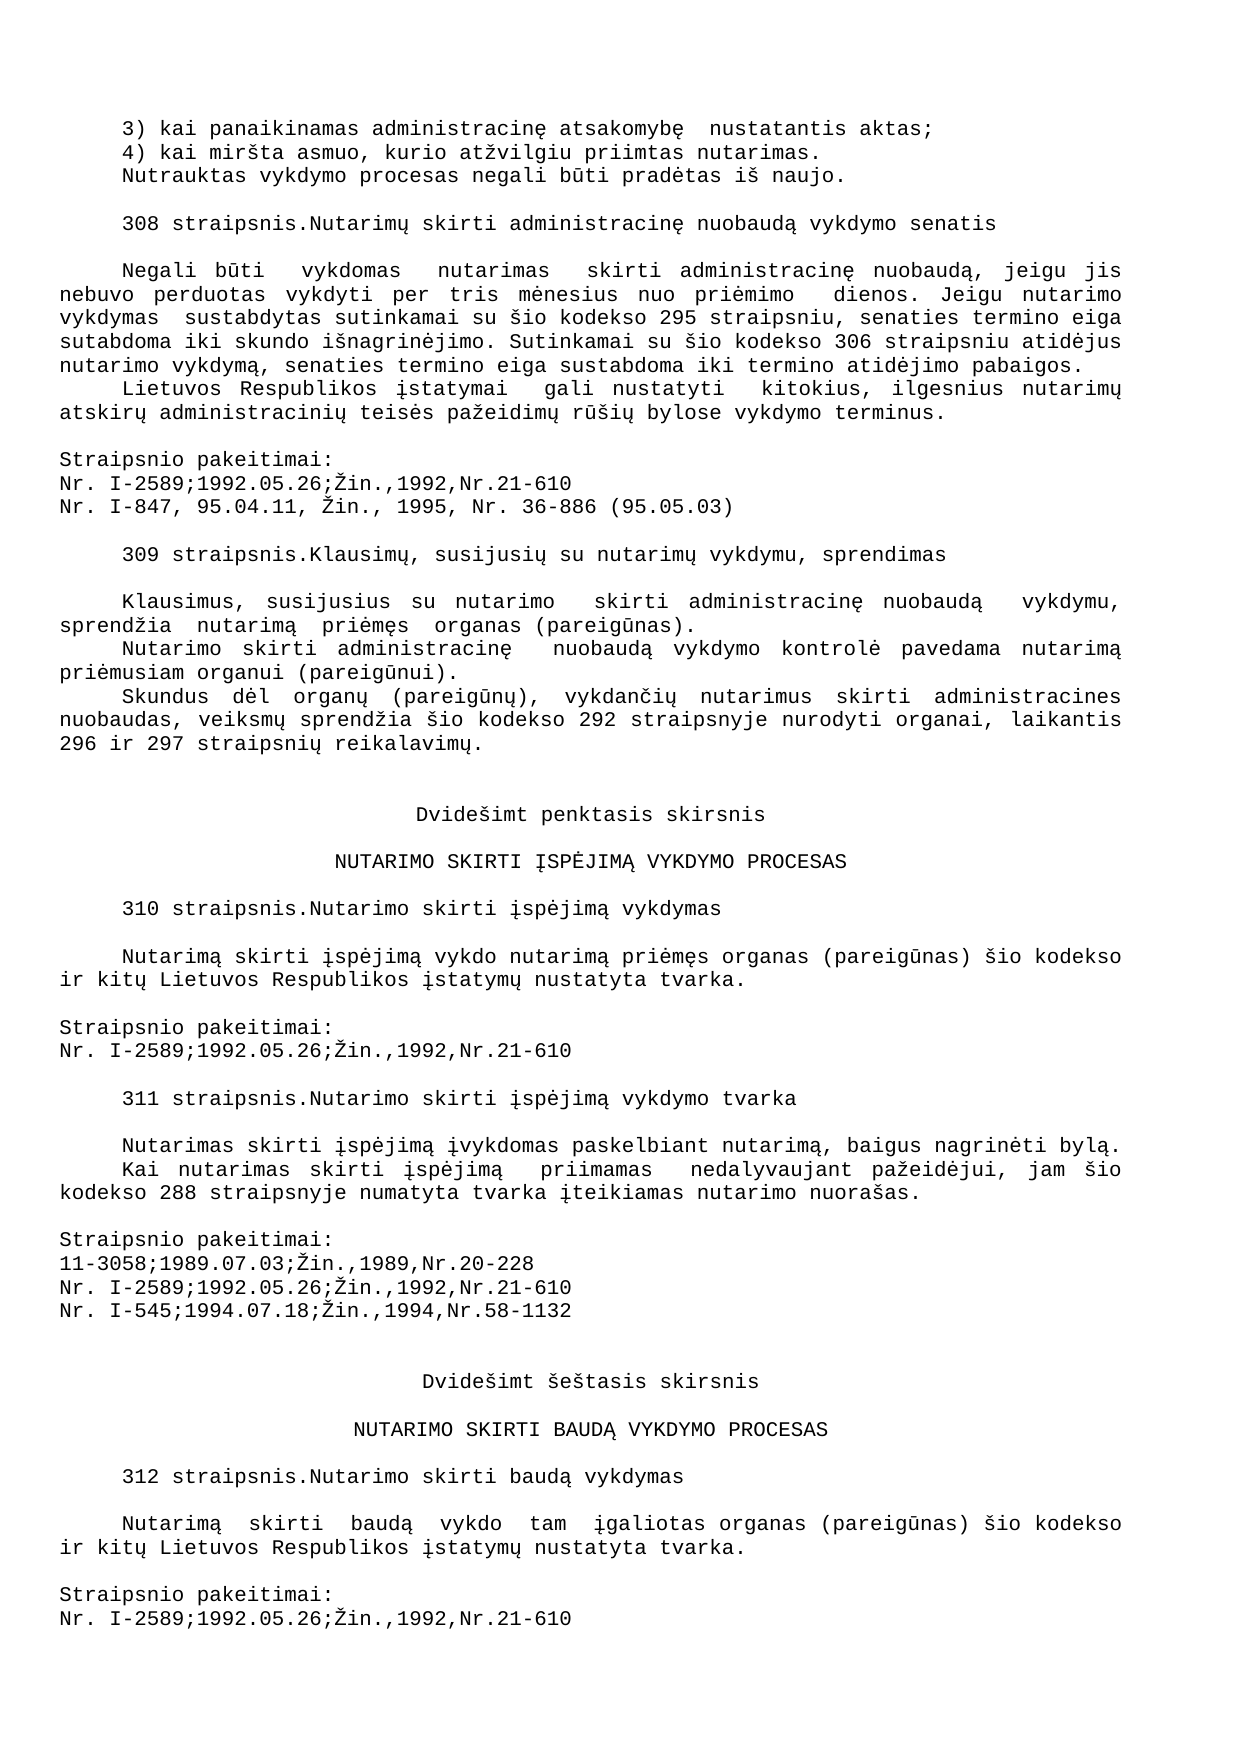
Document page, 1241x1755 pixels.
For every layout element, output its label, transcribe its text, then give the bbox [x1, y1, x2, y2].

text NUTARIMO SKIRTI BAUDĄ VYKDYMO PROCESAS [59, 1419, 1122, 1442]
text 312 straipsnis.Nutarimo skirti baudą vykdymas [59, 1466, 1122, 1489]
text Negali būti vykdomas nutarimas skirti administracinę nuobaudą, jeigu jis nebuvo perduotas vykdyti per tris mėnesius nuo priėmimo dienos. Jeigu nutarimo vykdymas sustabdytas sutinkamai su šio kodekso 295 straipsniu, senaties termino eiga sutabdoma iki skundo išnagrinėjimo. Sutinkamai su šio kodekso 306 straipsniu atidėjus nutarimo vykdymą, senaties termino eiga sustabdoma iki termino atidėjimo pabaigos. [59, 260, 1122, 378]
text Nr. I-2589;1992.05.26;Žin.,1992,Nr.21-610 [59, 1608, 1122, 1631]
text Straipsnio pakeitimai: [59, 1584, 1122, 1608]
text Straipsnio pakeitimai: [59, 1229, 1122, 1253]
text Nutrauktas vykdymo procesas negali būti pradėtas iš naujo. [59, 165, 1122, 189]
text Nr. I-2589;1992.05.26;Žin.,1992,Nr.21-610 [59, 1040, 1122, 1064]
text 3) kai panaikinamas administracinę atsakomybę nustatantis aktas; [59, 118, 1122, 142]
text Nutarimo skirti administracinę nuobaudą vykdymo kontrolė pavedama nutarimą priėmusiam organui (pareigūnui). [59, 638, 1122, 686]
text Straipsnio pakeitimai: [59, 1017, 1122, 1040]
text Nutarimą skirti įspėjimą vykdo nutarimą priėmęs organas (pareigūnas) šio kodekso ir kitų Lietuvos Respublikos įstatymų nustatyta tvarka. [59, 946, 1122, 993]
text Nr. I-847, 95.04.11, Žin., 1995, Nr. 36-886 (95.05.03) [59, 496, 1122, 520]
text Skundus dėl organų (pareigūnų), vykdančių nutarimus skirti administracines nuobaudas, veiksmų sprendžia šio kodekso 292 straipsnyje nurodyti organai, laikantis 296 ir 297 straipsnių reikalavimų. [59, 686, 1122, 757]
text Kai nutarimas skirti įspėjimą priimamas nedalyvaujant pažeidėjui, jam šio kodekso 288 straipsnyje numatyta tvarka įteikiamas nutarimo nuorašas. [59, 1158, 1122, 1206]
text Nutarimą skirti baudą vykdo tam įgaliotas organas (pareigūnas) šio kodekso ir kitų Lietuvos Respublikos įstatymų nustatyta tvarka. [59, 1513, 1122, 1561]
text 309 straipsnis.Klausimų, susijusių su nutarimų vykdymu, sprendimas [59, 544, 1122, 567]
text Dvidešimt šeštasis skirsnis [59, 1371, 1122, 1395]
text Nr. I-2589;1992.05.26;Žin.,1992,Nr.21-610 [59, 1277, 1122, 1300]
text 4) kai miršta asmuo, kurio atžvilgiu priimtas nutarimas. [59, 142, 1122, 165]
text 308 straipsnis.Nutarimų skirti administracinę nuobaudą vykdymo senatis [59, 213, 1122, 236]
text Nr. I-545;1994.07.18;Žin.,1994,Nr.58-1132 [59, 1300, 1122, 1324]
text Lietuvos Respublikos įstatymai gali nustatyti kitokius, ilgesnius nutarimų atskirų administracinių teisės pažeidimų rūšių bylose vykdymo terminus. [59, 378, 1122, 426]
text Klausimus, susijusius su nutarimo skirti administracinę nuobaudą vykdymu, sprendžia nutarimą priėmęs organas (pareigūnas). [59, 591, 1122, 638]
text Nr. I-2589;1992.05.26;Žin.,1992,Nr.21-610 [59, 473, 1122, 496]
text 310 straipsnis.Nutarimo skirti įspėjimą vykdymas [59, 898, 1122, 922]
text Straipsnio pakeitimai: [59, 449, 1122, 473]
text 11-3058;1989.07.03;Žin.,1989,Nr.20-228 [59, 1253, 1122, 1277]
text 311 straipsnis.Nutarimo skirti įspėjimą vykdymo tvarka [59, 1088, 1122, 1111]
text Nutarimas skirti įspėjimą įvykdomas paskelbiant nutarimą, baigus nagrinėti bylą. [59, 1135, 1122, 1158]
text Dvidešimt penktasis skirsnis [59, 804, 1122, 827]
text NUTARIMO SKIRTI ĮSPĖJIMĄ VYKDYMO PROCESAS [59, 851, 1122, 875]
